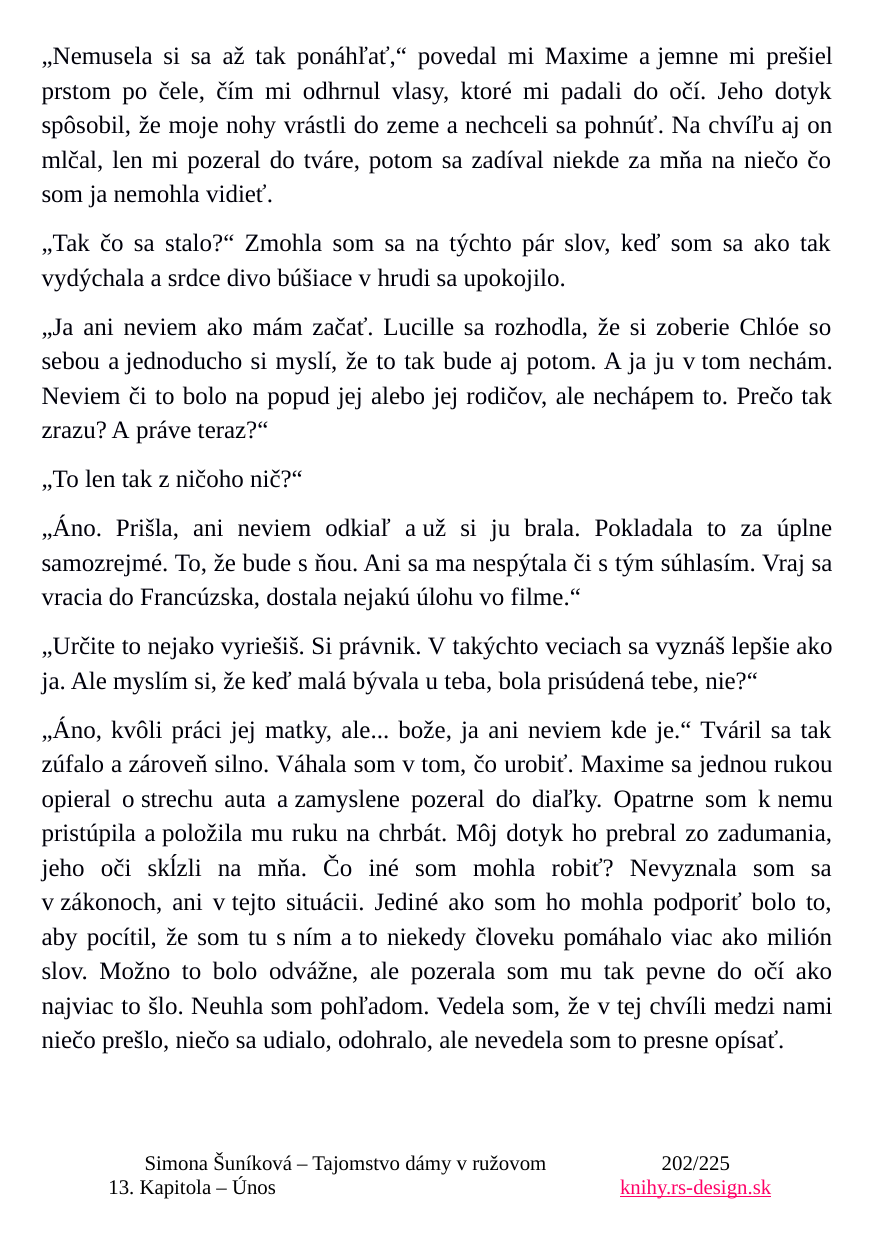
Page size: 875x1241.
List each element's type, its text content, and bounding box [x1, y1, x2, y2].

text „Nemusela si sa až tak ponáhľať,“ povedal mi Maxime a jemne mi prešiel prstom po čele, čím mi odhrnul vlasy, ktoré mi padali do očí. Jeho dotyk spôsobil, že moje nohy vrástli do zeme a nechceli sa pohnúť. Na chvíľu aj on mlčal, len mi pozeral do tváre, potom sa zadíval niekde za mňa na niečo čo som ja nemohla vidieť. [41, 41, 833, 208]
text „Určite to nejako vyriešiš. Si právnik. V takýchto veciach sa vyznáš lepšie ako ja. Ale myslím si, že keď malá bývala u teba, bola prisúdená tebe, nie?“ [41, 631, 833, 695]
text „To len tak z ničoho nič?“ [41, 464, 833, 493]
text „Áno. Prišla, ani neviem odkiaľ a už si ju brala. Pokladala to za úplne samozrejmé. To, že bude s ňou. Ani sa ma nespýtala či s tým súhlasím. Vraj sa vracia do Francúzska, dostala nejakú úlohu vo filme.“ [41, 513, 833, 611]
text „Tak čo sa stalo?“ Zmohla som sa na týchto pár slov, keď som sa ako tak vydýchala a srdce divo búšiace v hrudi sa upokojilo. [41, 228, 833, 292]
text „Ja ani neviem ako mám začať. Lucille sa rozhodla, že si zoberie Chlóe so sebou a jednoducho si myslí, že to tak bude aj potom. A ja ju v tom nechám. Neviem či to bolo na popud jej alebo jej rodičov, ale nechápem to. Prečo tak zrazu? A práve teraz?“ [41, 312, 833, 444]
text „Áno, kvôli práci jej matky, ale... bože, ja ani neviem kde je.“ Tváril sa tak zúfalo a zároveň silno. Váhala som v tom, čo urobiť. Maxime sa jednou rukou opieral o strechu auta a zamyslene pozeral do diaľky. Opatrne som k nemu pristúpila a položila mu ruku na chrbát. Môj dotyk ho prebral zo zadumania, jeho oči skĺzli na mňa. Čo iné som mohla robiť? Nevyznala som sa v zákonoch, ani v tejto situácii. Jediné ako som ho mohla podporiť bolo to, aby pocítil, že som tu s ním a to niekedy človeku pomáhalo viac ako milión slov. Možno to bolo odvážne, ale pozerala som mu tak pevne do očí ako najviac to šlo. Neuhla som pohľadom. Vedela som, že v tej chvíli medzi nami niečo prešlo, niečo sa udialo, odohralo, ale nevedela som to presne opísať. [41, 715, 833, 1054]
